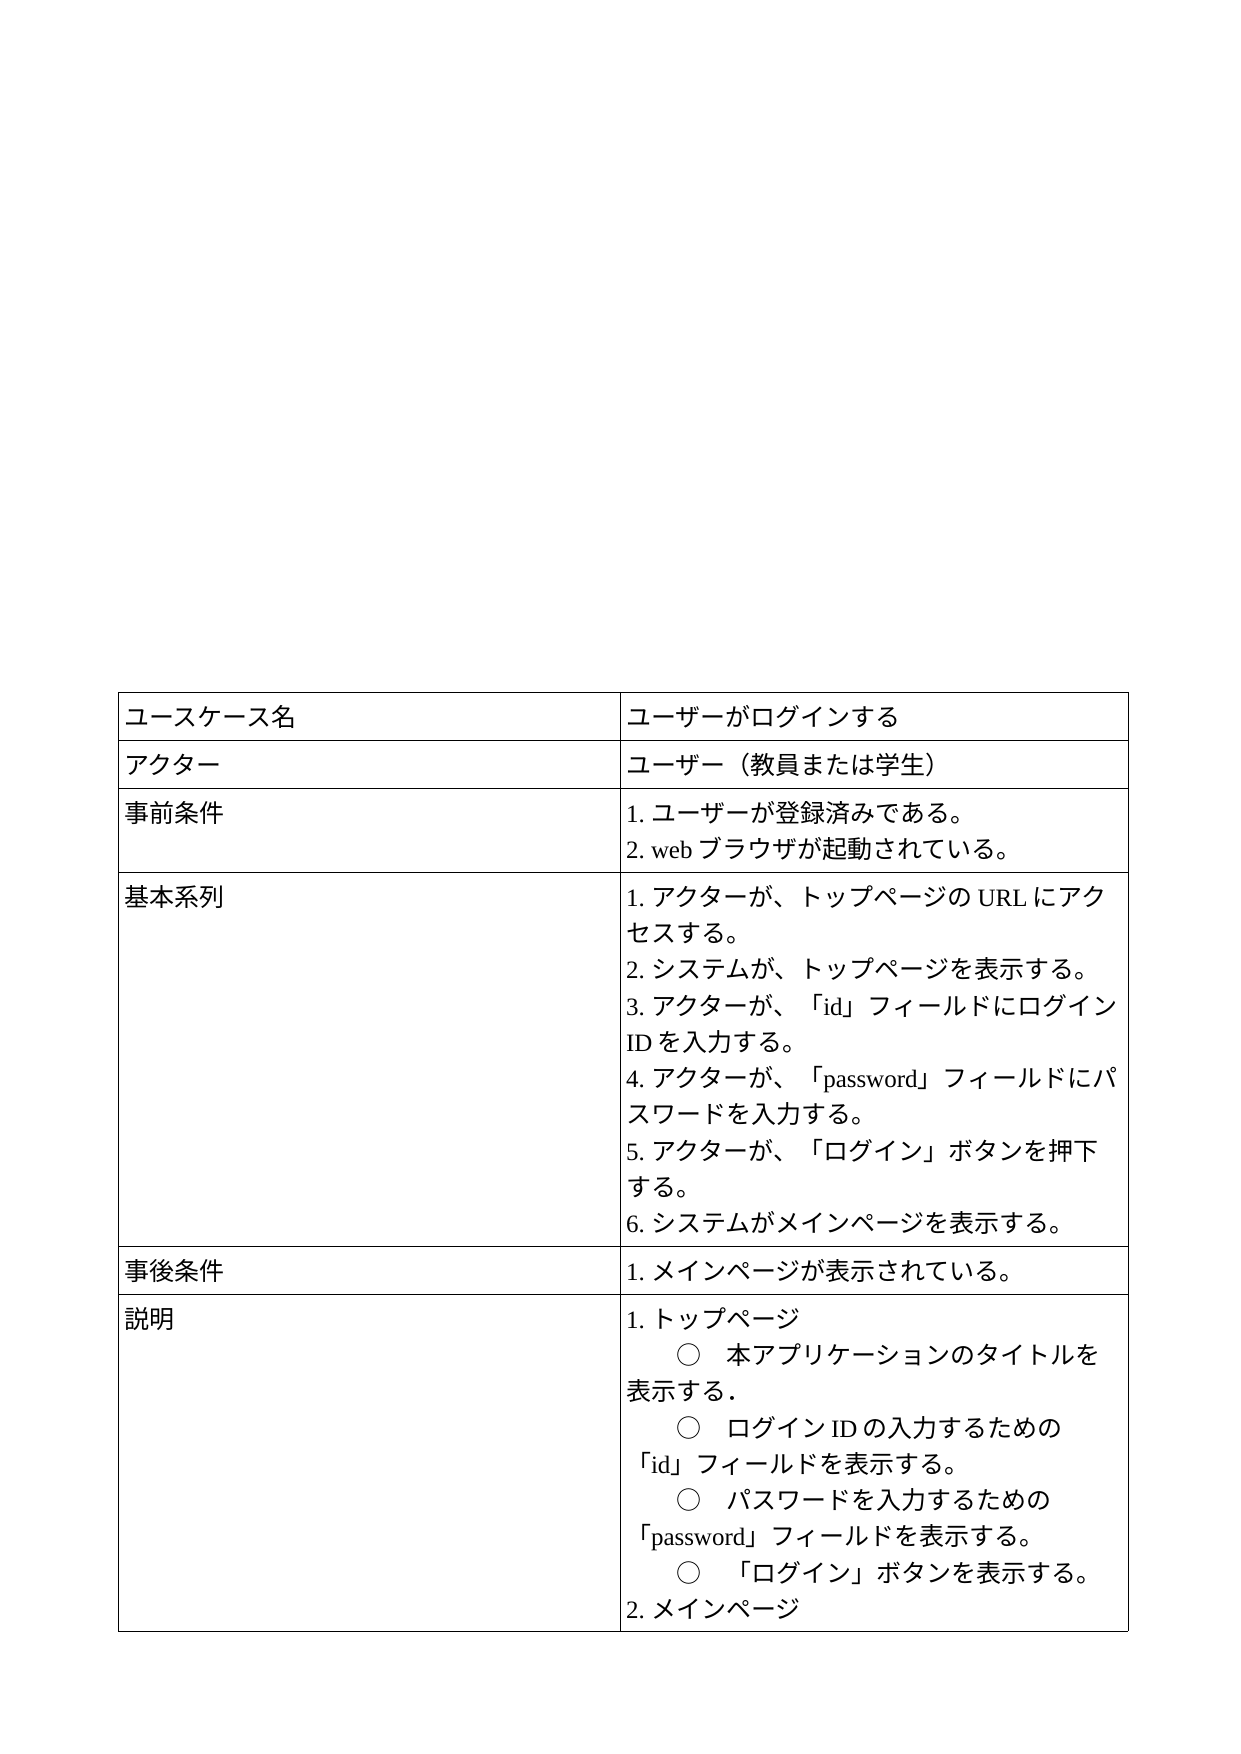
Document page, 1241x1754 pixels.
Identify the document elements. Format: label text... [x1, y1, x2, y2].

table_cell 1. トップページ ○ 本アプリケーションのタイトルを表示する． ○ ログインIDの入力するための「id」フィールドを表示する。 ○ パスワードを入力するための「password」フィールドを表示する。 ○ 「ログイン」ボタンを表示する。 2. メインページ [621, 1295, 1128, 1631]
table_header ユーザーがログインする [621, 693, 1128, 740]
table_cell 基本系列 [119, 873, 620, 1246]
table_header ユースケース名 [119, 693, 620, 740]
table_cell アクター [119, 741, 620, 787]
table_cell 1. アクターが、トップページのURLにアクセスする。 2. システムが、トップページを表示する。 3. アクターが、「id」フィールドにログインIDを入力する。 4. アクターが、「password」フィールドにパスワードを入力する。 5. アクターが、「ログイン」ボタンを押下する。 6. システムがメインページを表示する。 [621, 873, 1128, 1246]
table_cell 事前条件 [119, 789, 620, 872]
table_cell 1. ユーザーが登録済みである。 2. webブラウザが起動されている。 [621, 789, 1128, 872]
table_cell 1. メインページが表示されている。 [621, 1247, 1128, 1293]
table_cell 説明 [119, 1295, 620, 1631]
table_cell 事後条件 [119, 1247, 620, 1293]
table_cell ユーザー（教員または学生） [621, 741, 1128, 787]
